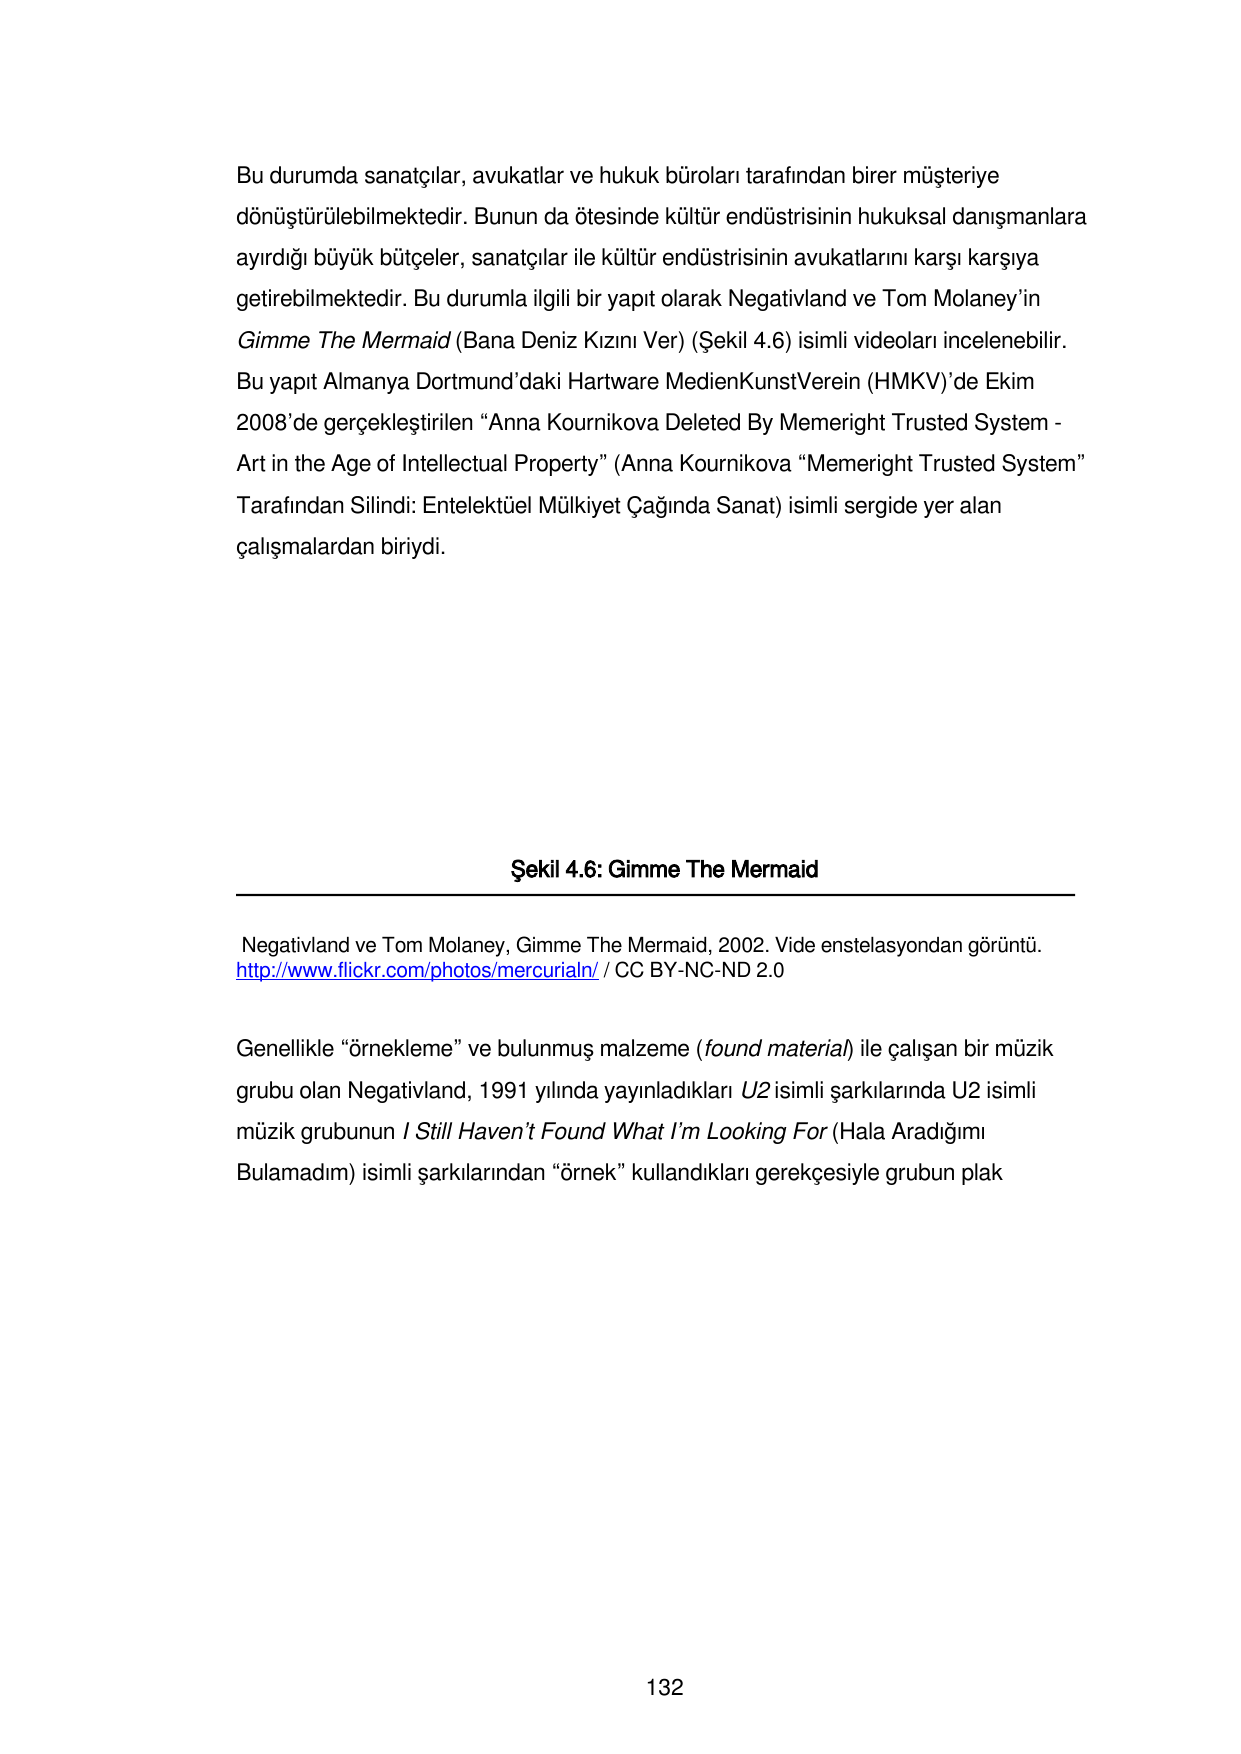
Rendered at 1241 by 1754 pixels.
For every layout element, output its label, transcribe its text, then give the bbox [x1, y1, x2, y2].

text Şekil 4.6: Gimme The Mermaid [236, 854, 1093, 881]
text Genellikle “örnekleme” ve bulunmuş malzeme (found material) ile çalışan bir müzik grubu olan Negativland, 1991 yılında yayınladıkları U2 isimli şarkılarında U2 isimli müzik grubunun I Still Haven’t Found What I’m Looking For (Hala Aradığımı Bulamadım) isimli şarkılarından “örnek” kullandıkları gerekçesiyle grubun plak [236, 1034, 1093, 1185]
text Negativland ve Tom Molaney, Gimme The Mermaid, 2002. Vide enstelasyondan görüntü. http://www.flickr.com/photos/mercurialn/ / CC BY-NC-ND 2.0 [236, 931, 1093, 981]
text Bu durumda sanatçılar, avukatlar ve hukuk büroları tarafından birer müşteriye dönüştürülebilmektedir. Bunun da ötesinde kültür endüstrisinin hukuksal danışmanlara ayırdığı büyük bütçeler, sanatçılar ile kültür endüstrisinin avukatlarını karşı karşıya getirebilmektedir. Bu durumla ilgili bir yapıt olarak Negativland ve Tom Molaney’in Gimme The Mermaid (Bana Deniz Kızını Ver) (Şekil 4.6) isimli videoları incelenebilir. Bu yapıt Almanya Dortmund’daki Hartware MedienKunstVerein (HMKV)’de Ekim 2008’de gerçekleştirilen “Anna Kournikova Deleted By Memeright Trusted System - Art in the Age of Intellectual Property” (Anna Kournikova “Memeright Trusted System” Tarafından Silindi: Entelektüel Mülkiyet Çağında Sanat) isimli sergide yer alan çalışmalardan biriydi. [236, 160, 1093, 559]
